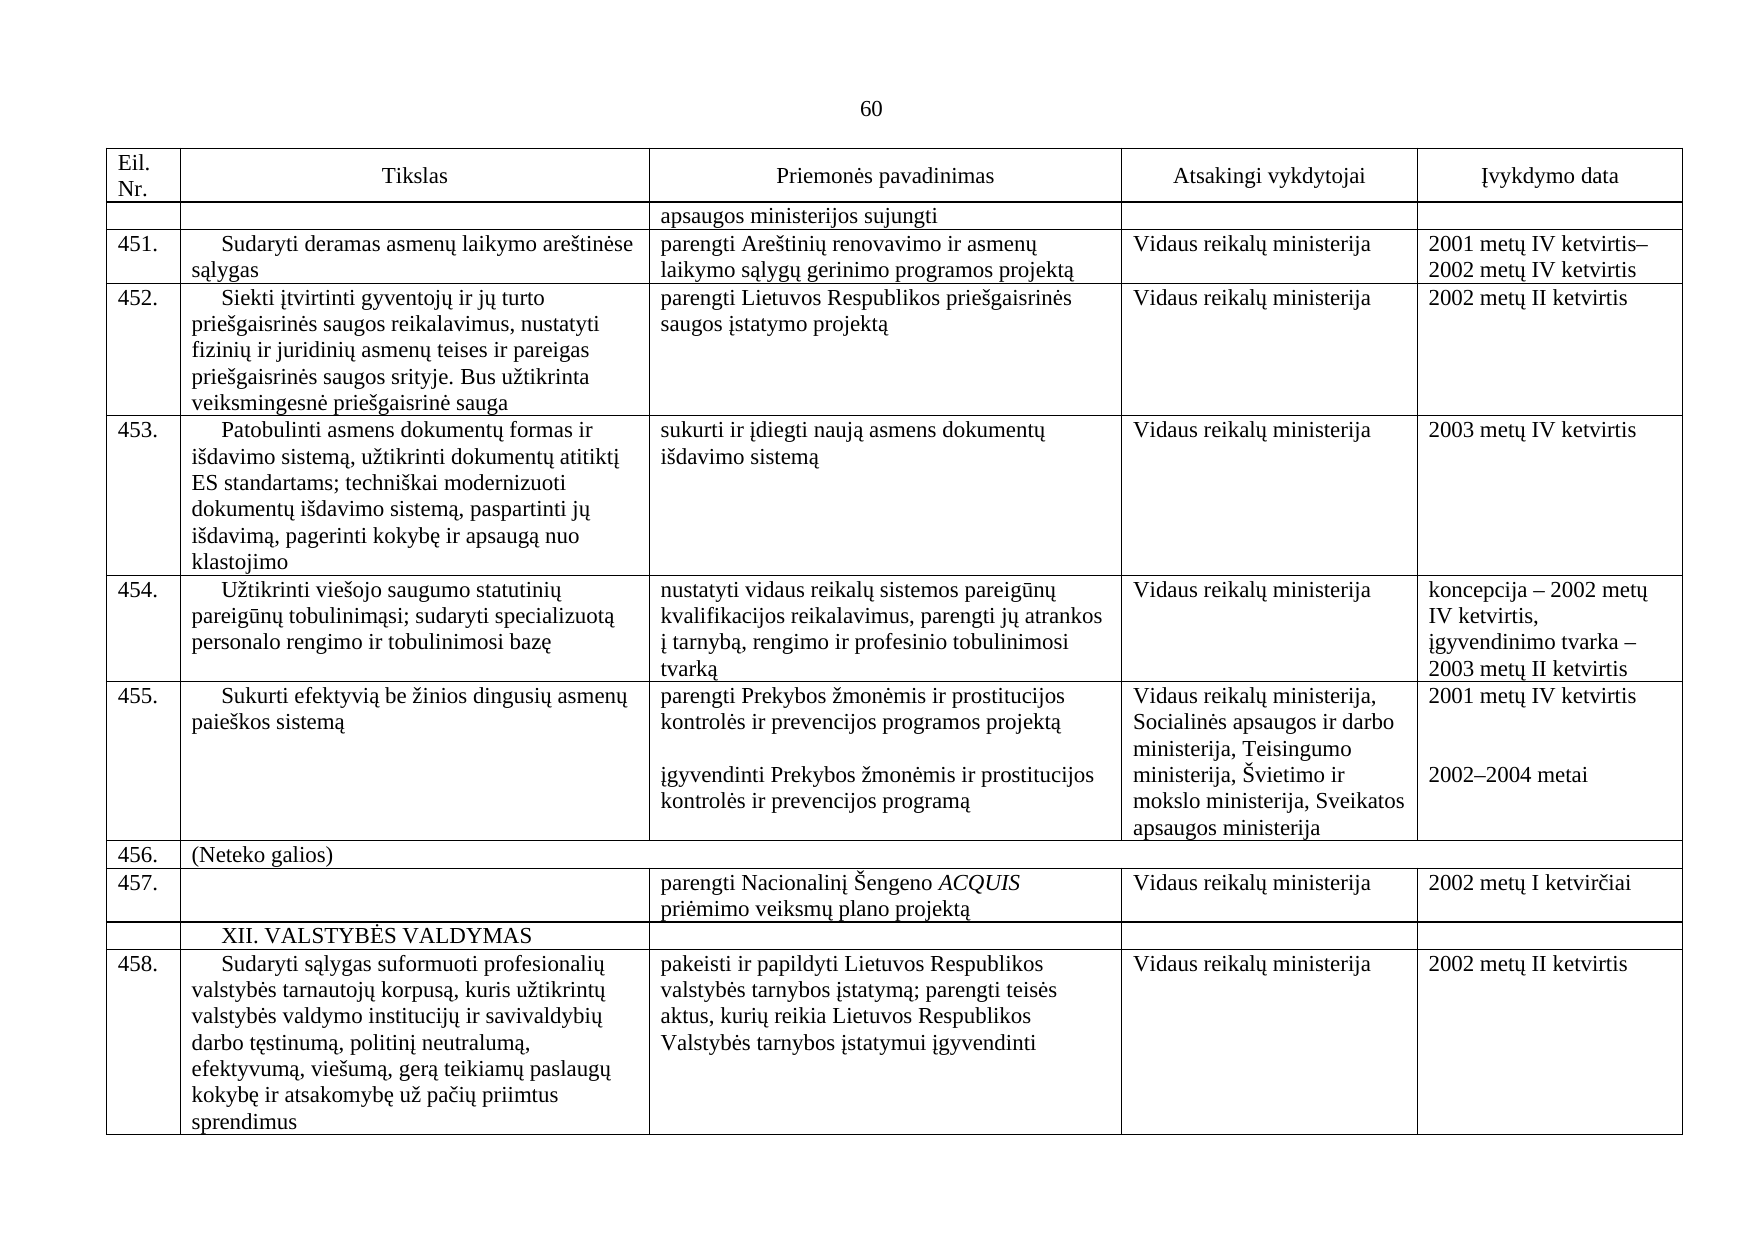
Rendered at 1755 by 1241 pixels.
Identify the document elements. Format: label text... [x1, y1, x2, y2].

table_cell 2001 metų IV ketvirtis–2002 metų IV ketvirtis [1418, 230, 1682, 283]
table_cell 2002 metų II ketvirtis [1418, 284, 1682, 415]
table_cell parengti Lietuvos Respublikos priešgaisrinės saugos įstatymo projektą [650, 284, 1121, 415]
table_cell [107, 950, 180, 1134]
table_cell [181, 203, 649, 229]
table_header Tikslas [181, 149, 649, 201]
table_cell Vidaus reikalų ministerija [1122, 416, 1417, 574]
table_cell Sudaryti deramas asmenų laikymo areštinėse sąlygas [181, 230, 649, 283]
table_cell 2003 metų IV ketvirtis [1418, 416, 1682, 574]
table_cell Vidaus reikalų ministerija, Socialinės apsaugos ir darbo ministerija, Teisingumo ministerija, Švietimo ir mokslo ministerija, Sveikatos apsaugos ministerija [1122, 682, 1417, 840]
table_cell 2002 metų II ketvirtis [1418, 950, 1682, 1134]
table_cell [107, 841, 180, 868]
table_cell parengti Prekybos žmonėmis ir prostitucijos kontrolės ir prevencijos programos projektą įgyvendinti Prekybos žmonėmis ir prostitucijos kontrolės ir prevencijos programą [650, 682, 1121, 840]
table_cell [181, 869, 649, 921]
table_cell [107, 230, 180, 283]
table_cell Vidaus reikalų ministerija [1122, 284, 1417, 415]
table_cell [1418, 923, 1682, 949]
table_cell Vidaus reikalų ministerija [1122, 576, 1417, 681]
table_header Eil. Nr. [107, 149, 180, 201]
table_cell 2001 metų IV ketvirtis 2002–2004 metai [1418, 682, 1682, 840]
table_cell Vidaus reikalų ministerija [1122, 869, 1417, 921]
table_cell Sukurti efektyvią be žinios dingusių asmenų paieškos sistemą [181, 682, 649, 840]
table_cell sukurti ir įdiegti naują asmens dokumentų išdavimo sistemą [650, 416, 1121, 574]
table_cell 2002 metų I ketvirčiai [1418, 869, 1682, 921]
table_cell [107, 869, 180, 921]
table_header Įvykdymo data [1418, 149, 1682, 201]
table_cell [107, 682, 180, 840]
table_cell pakeisti ir papildyti Lietuvos Respublikos valstybės tarnybos įstatymą; parengti teisės aktus, kurių reikia Lietuvos Respublikos Valstybės tarnybos įstatymui įgyvendinti [650, 950, 1121, 1134]
table_cell [1122, 923, 1417, 949]
table_cell Patobulinti asmens dokumentų formas ir išdavimo sistemą, užtikrinti dokumentų atitiktį ES standartams; techniškai modernizuoti dokumentų išdavimo sistemą, paspartinti jų išdavimą, pagerinti kokybę ir apsaugą nuo klastojimo [181, 416, 649, 574]
table_cell parengti Nacionalinį Šengeno acquis priėmimo veiksmų plano projektą [650, 869, 1121, 921]
table_cell Užtikrinti viešojo saugumo statutinių pareigūnų tobulinimąsi; sudaryti specializuotą personalo rengimo ir tobulinimosi bazę [181, 576, 649, 681]
table_cell Vidaus reikalų ministerija [1122, 950, 1417, 1134]
table_cell [107, 923, 180, 949]
table_cell [650, 923, 1121, 949]
table_cell parengti Areštinių renovavimo ir asmenų laikymo sąlygų gerinimo programos projektą [650, 230, 1121, 283]
table_cell [107, 416, 180, 574]
table_cell [1418, 203, 1682, 229]
table_cell apsaugos ministerijos sujungti [650, 203, 1121, 229]
table_cell (Neteko galios) [181, 841, 1682, 868]
table_cell [107, 203, 180, 229]
table_cell Sudaryti sąlygas suformuoti profesionalių valstybės tarnautojų korpusą, kuris užtikrintų valstybės valdymo institucijų ir savivaldybių darbo tęstinumą, politinį neutralumą, efektyvumą, viešumą, gerą teikiamų paslaugų kokybę ir atsakomybę už pačių priimtus sprendimus [181, 950, 649, 1134]
table_cell koncepcija – 2002 metų IV ketvirtis, įgyvendinimo tvarka – 2003 metų II ketvirtis [1418, 576, 1682, 681]
table_cell [1122, 203, 1417, 229]
table_cell [107, 284, 180, 415]
table_cell XII. VALSTYBĖS VALDYMAS [181, 923, 649, 949]
table_header Atsakingi vykdytojai [1122, 149, 1417, 201]
table_cell nustatyti vidaus reikalų sistemos pareigūnų kvalifikacijos reikalavimus, parengti jų atrankos į tarnybą, rengimo ir profesinio tobulinimosi tvarką [650, 576, 1121, 681]
table_cell Siekti įtvirtinti gyventojų ir jų turto priešgaisrinės saugos reikalavimus, nustatyti fizinių ir juridinių asmenų teises ir pareigas priešgaisrinės saugos srityje. Bus užtikrinta veiksmingesnė priešgaisrinė sauga [181, 284, 649, 415]
table_cell [107, 576, 180, 681]
table_header Priemonės pavadinimas [650, 149, 1121, 201]
table_cell Vidaus reikalų ministerija [1122, 230, 1417, 283]
